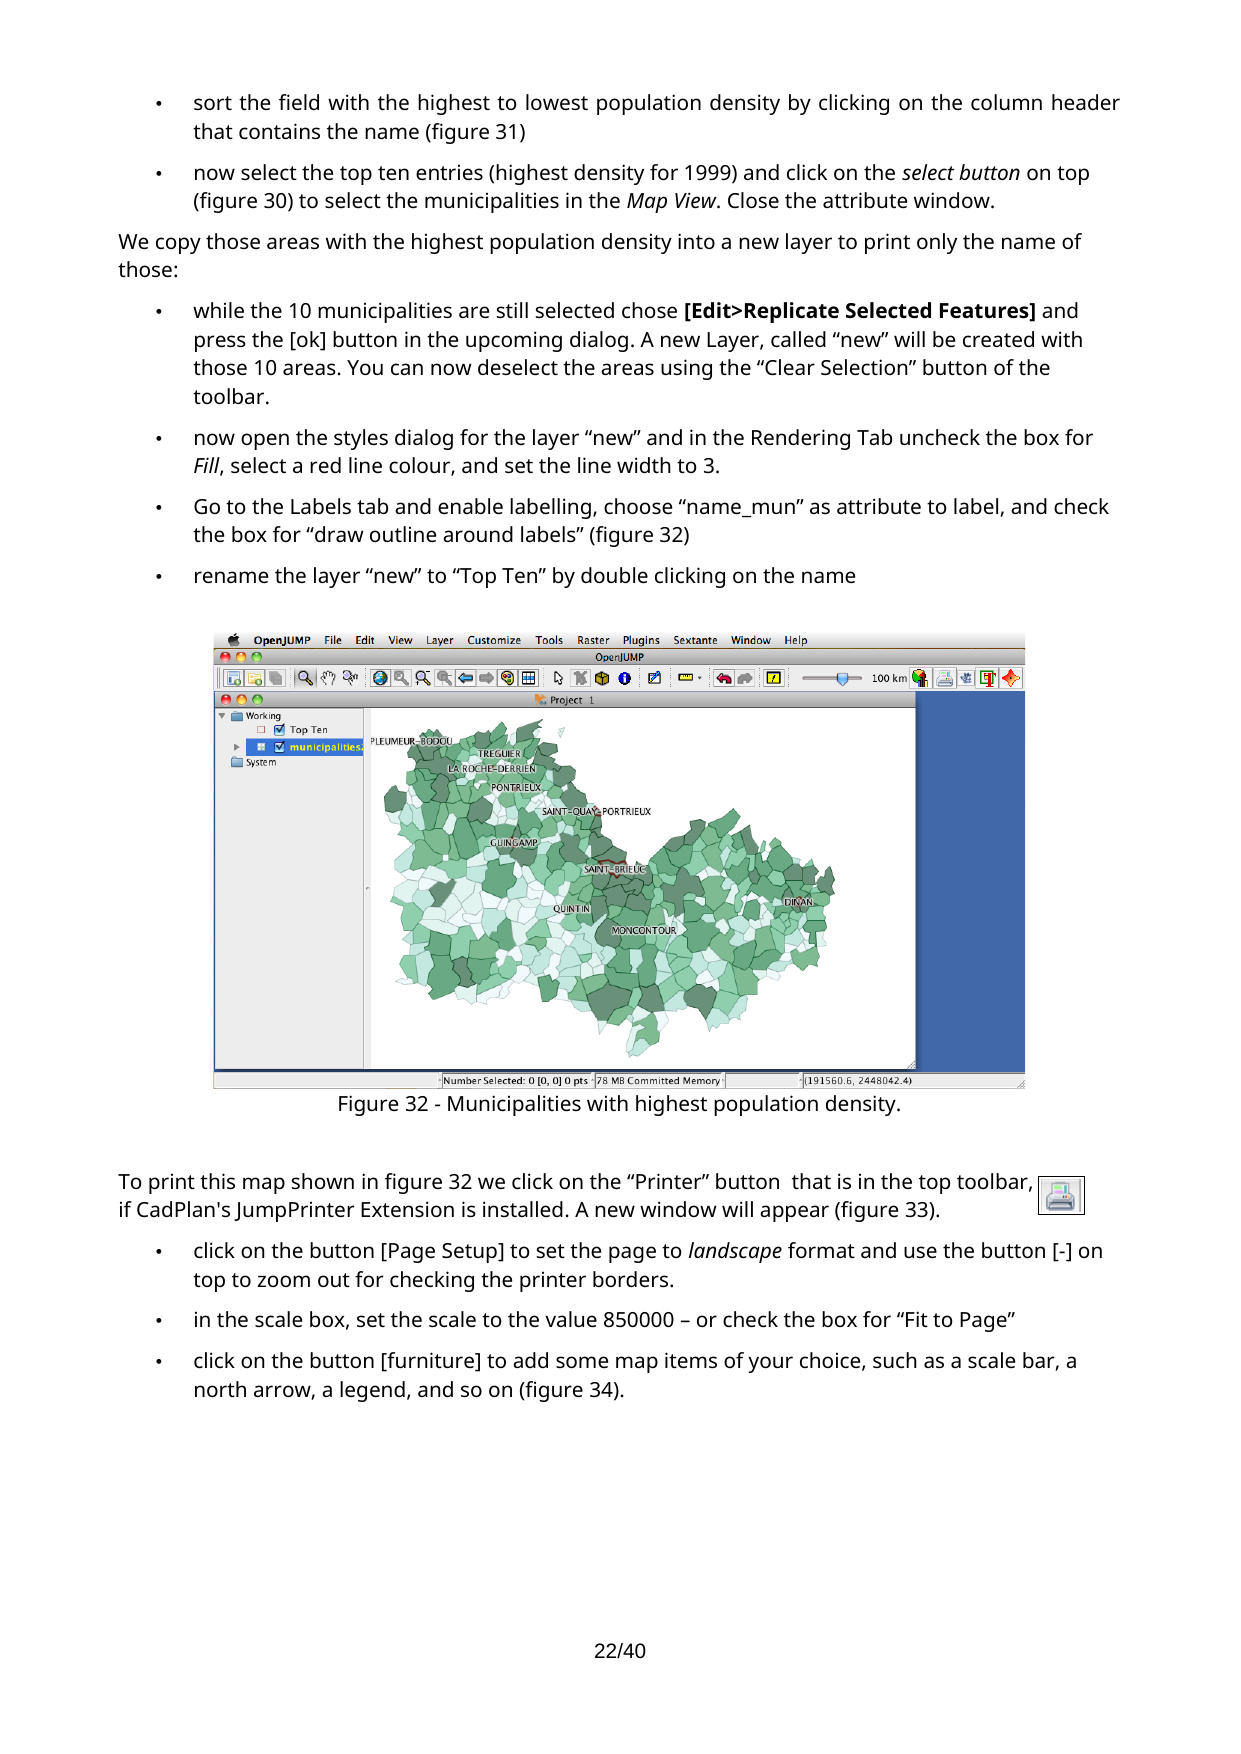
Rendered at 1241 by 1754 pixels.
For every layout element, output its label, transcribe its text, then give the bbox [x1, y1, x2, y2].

text To print this map shown in figure 32 we click on the “Printer” button that is in the top toolbar, if CadPlan's JumpPrinter Extension is installed. A new window will appear (figure 33). [118, 1167, 1122, 1224]
list while the 10 municipalities are still selected chose [Edit>Replicate Selected Features] and press the [ok] button in the upcoming dialog. A new Layer, called “new” will be created with those 10 areas. You can now deselect the areas using the “Clear Selection” button of the toolbar. [156, 296, 1122, 410]
picture [1041, 1179, 1081, 1212]
text We copy those areas with the highest population density into a new layer to print only the name of those: [118, 227, 1122, 284]
list rename the layer “new” to “Top Ten” by double clicking on the name [156, 561, 1122, 589]
list click on the button [Page Setup] to set the page to landscape format and use the button [-] on top to zoom out for checking the printer borders. [156, 1236, 1122, 1293]
list click on the button [furniture] to add some map items of your choice, such as a scale bar, a north arrow, a legend, and so on (figure 34). [156, 1346, 1122, 1403]
text Figure 32 - Municipalities with highest population density. [176, 1089, 1062, 1117]
list Go to the Labels tab and enable labelling, choose “name_mun” as attribute to label, and check the box for “draw outline around labels” (figure 32) [156, 492, 1122, 549]
list sort the field with the highest to lowest population density by clicking on the column header that contains the name (figure 31) [156, 88, 1122, 145]
list now select the top ten entries (highest density for 1999) and click on the select button on top (figure 30) to select the municipalities in the Map View. Close the attribute window. [156, 158, 1122, 215]
list in the scale box, set the scale to the value 850000 – or check the box for “Fit to Page” [156, 1306, 1122, 1334]
picture [213, 632, 1025, 1089]
list now open the styles dialog for the layer “new” and in the Rendering Tab uncheck the box for Fill, select a red line colour, and set the line width to 3. [156, 423, 1122, 479]
